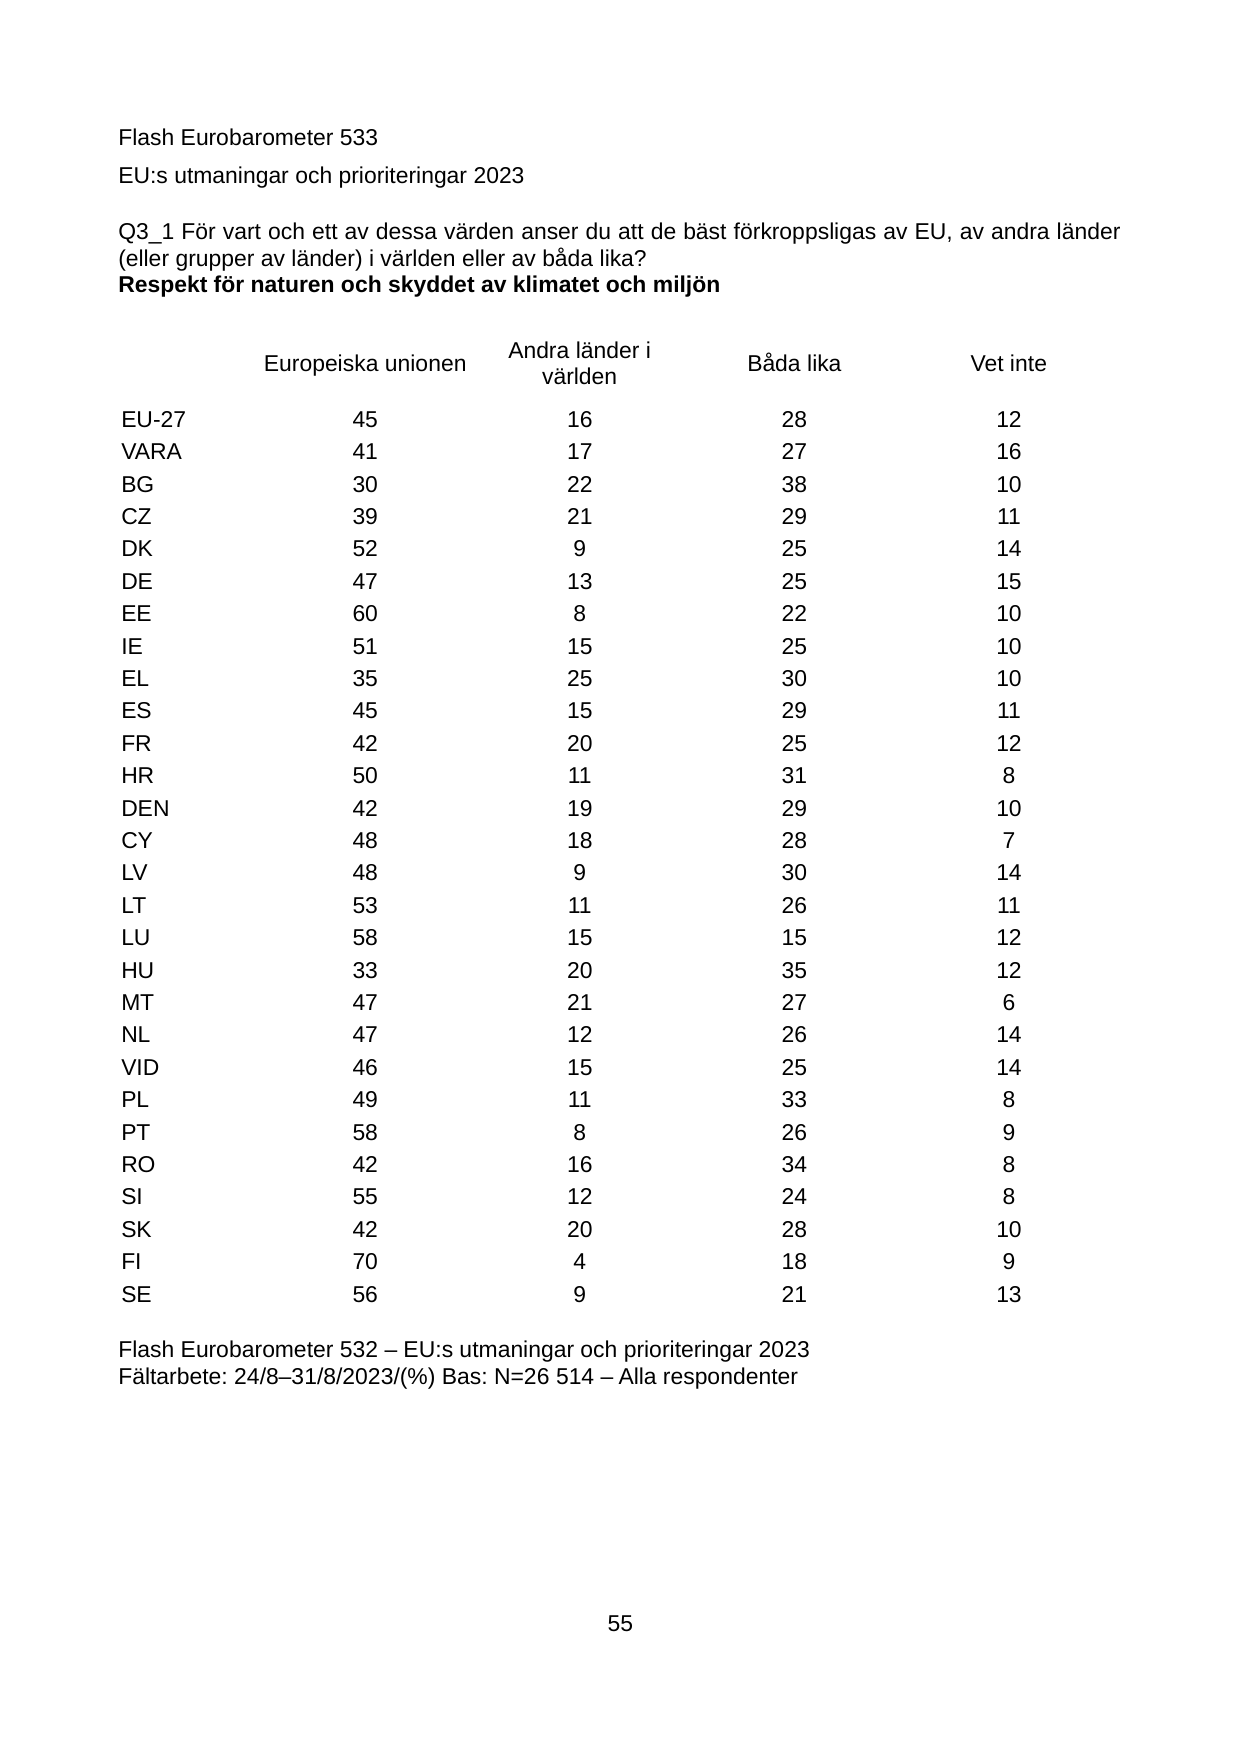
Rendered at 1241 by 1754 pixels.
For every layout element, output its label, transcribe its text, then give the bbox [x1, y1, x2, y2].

table_cell 25 [472, 662, 687, 694]
table_cell 26 [687, 1116, 901, 1148]
table_cell 27 [687, 986, 901, 1018]
table_cell 49 [258, 1083, 472, 1116]
table_cell PL [118, 1083, 258, 1116]
table_cell 47 [258, 1018, 472, 1051]
table_cell 11 [901, 694, 1116, 727]
table_cell 14 [901, 1018, 1116, 1051]
table_cell EE [118, 597, 258, 629]
table_cell 15 [472, 1051, 687, 1083]
table_cell 8 [472, 1116, 687, 1148]
table_cell 12 [901, 403, 1116, 435]
table_cell 14 [901, 856, 1116, 889]
table_cell 31 [687, 759, 901, 792]
table_cell 26 [687, 889, 901, 921]
table_cell 18 [687, 1245, 901, 1277]
table_cell 30 [687, 856, 901, 889]
table_cell 7 [901, 824, 1116, 856]
table_header Andra länder i världen [472, 324, 687, 403]
table_cell 10 [901, 1213, 1116, 1245]
table_cell 16 [472, 1148, 687, 1180]
table_cell 45 [258, 403, 472, 435]
table_cell DE [118, 565, 258, 597]
table_cell 29 [687, 694, 901, 727]
table_cell 9 [472, 1278, 687, 1310]
table_cell 15 [472, 630, 687, 662]
table_cell 50 [258, 759, 472, 792]
table_cell 55 [258, 1180, 472, 1213]
table_header Båda lika [687, 324, 901, 403]
table_cell 11 [901, 889, 1116, 921]
text Respekt för naturen och skyddet av klimatet och miljön [118, 271, 1122, 297]
table_cell ES [118, 694, 258, 727]
table_cell BG [118, 468, 258, 500]
table_cell 33 [687, 1083, 901, 1116]
table_cell VARA [118, 435, 258, 468]
table_cell 13 [901, 1278, 1116, 1310]
table_cell EU-27 [118, 403, 258, 435]
table_cell VID [118, 1051, 258, 1083]
table_cell 20 [472, 727, 687, 759]
table_cell 34 [687, 1148, 901, 1180]
table_cell 20 [472, 954, 687, 986]
table_cell 14 [901, 1051, 1116, 1083]
table_cell 10 [901, 662, 1116, 694]
table_cell 15 [901, 565, 1116, 597]
table_cell 28 [687, 824, 901, 856]
table_cell PT [118, 1116, 258, 1148]
table_cell 46 [258, 1051, 472, 1083]
table_cell 25 [687, 533, 901, 565]
table_cell 58 [258, 1116, 472, 1148]
table_cell 9 [901, 1116, 1116, 1148]
table_cell 33 [258, 954, 472, 986]
table_cell 25 [687, 630, 901, 662]
table_cell 10 [901, 792, 1116, 824]
table_cell RO [118, 1148, 258, 1180]
table_cell 12 [472, 1018, 687, 1051]
table_cell 8 [901, 1148, 1116, 1180]
table_cell 48 [258, 856, 472, 889]
table_cell FI [118, 1245, 258, 1277]
table_cell 16 [472, 403, 687, 435]
table_cell LV [118, 856, 258, 889]
table_cell 28 [687, 403, 901, 435]
table_cell 10 [901, 597, 1116, 629]
table_cell 29 [687, 500, 901, 532]
table_cell 30 [258, 468, 472, 500]
table_cell 17 [472, 435, 687, 468]
table_cell 35 [258, 662, 472, 694]
table_cell SI [118, 1180, 258, 1213]
table_cell 20 [472, 1213, 687, 1245]
table_cell DEN [118, 792, 258, 824]
text Q3_1 För vart och ett av dessa värden anser du att de bäst förkroppsligas av EU, av andra länder (eller grupper av länder) i världen eller av båda lika? [118, 218, 1122, 271]
table_cell 11 [472, 889, 687, 921]
table_cell 27 [687, 435, 901, 468]
table_cell 21 [687, 1278, 901, 1310]
table_cell 15 [472, 921, 687, 953]
table_cell 11 [472, 1083, 687, 1116]
table_cell 15 [687, 921, 901, 953]
table_cell HR [118, 759, 258, 792]
table_cell 60 [258, 597, 472, 629]
table_cell LT [118, 889, 258, 921]
table_cell 47 [258, 565, 472, 597]
table_cell 56 [258, 1278, 472, 1310]
table_cell MT [118, 986, 258, 1018]
table_cell 41 [258, 435, 472, 468]
table_cell 22 [472, 468, 687, 500]
table_cell 12 [472, 1180, 687, 1213]
table_cell 4 [472, 1245, 687, 1277]
table_cell 24 [687, 1180, 901, 1213]
table_cell 10 [901, 468, 1116, 500]
table_cell 19 [472, 792, 687, 824]
table_cell 9 [472, 533, 687, 565]
table_header Europeiska unionen [258, 324, 472, 403]
table_cell 30 [687, 662, 901, 694]
table_cell 22 [687, 597, 901, 629]
table_cell 12 [901, 921, 1116, 953]
table_cell 14 [901, 533, 1116, 565]
table_cell DK [118, 533, 258, 565]
table_cell 25 [687, 727, 901, 759]
table_cell 25 [687, 1051, 901, 1083]
table_cell 13 [472, 565, 687, 597]
table_cell SK [118, 1213, 258, 1245]
table_cell 26 [687, 1018, 901, 1051]
table_cell FR [118, 727, 258, 759]
table_cell 70 [258, 1245, 472, 1277]
table_cell 8 [901, 1083, 1116, 1116]
table_cell 48 [258, 824, 472, 856]
table_cell 10 [901, 630, 1116, 662]
table_cell 42 [258, 1148, 472, 1180]
table_cell NL [118, 1018, 258, 1051]
text Flash Eurobarometer 532 – EU:s utmaningar och prioriteringar 2023 [118, 1336, 1122, 1363]
table_cell 29 [687, 792, 901, 824]
table_cell 42 [258, 727, 472, 759]
table_cell 21 [472, 986, 687, 1018]
table_cell 53 [258, 889, 472, 921]
table_cell 21 [472, 500, 687, 532]
table_cell 58 [258, 921, 472, 953]
table_cell 51 [258, 630, 472, 662]
table_cell 6 [901, 986, 1116, 1018]
table_cell 52 [258, 533, 472, 565]
table_cell LU [118, 921, 258, 953]
table_cell 45 [258, 694, 472, 727]
table_header [118, 324, 258, 403]
table_cell 12 [901, 727, 1116, 759]
table_cell 16 [901, 435, 1116, 468]
table_cell 39 [258, 500, 472, 532]
table_cell 8 [472, 597, 687, 629]
table_cell 38 [687, 468, 901, 500]
table_cell 11 [472, 759, 687, 792]
table_cell 35 [687, 954, 901, 986]
table_cell EL [118, 662, 258, 694]
table_cell HU [118, 954, 258, 986]
table_cell 28 [687, 1213, 901, 1245]
table_cell 9 [472, 856, 687, 889]
text Fältarbete: 24/8–31/8/2023/(%) Bas: N=26 514 – Alla respondenter [118, 1363, 1122, 1389]
table_header Vet inte [901, 324, 1116, 403]
table_cell 47 [258, 986, 472, 1018]
table_cell SE [118, 1278, 258, 1310]
table_cell CY [118, 824, 258, 856]
table_cell 18 [472, 824, 687, 856]
table_cell IE [118, 630, 258, 662]
table_cell 42 [258, 1213, 472, 1245]
table_cell 12 [901, 954, 1116, 986]
table_cell 25 [687, 565, 901, 597]
table_cell 9 [901, 1245, 1116, 1277]
table_cell 15 [472, 694, 687, 727]
table_cell 8 [901, 759, 1116, 792]
table_cell 11 [901, 500, 1116, 532]
table_cell CZ [118, 500, 258, 532]
table_cell 42 [258, 792, 472, 824]
table_cell 8 [901, 1180, 1116, 1213]
